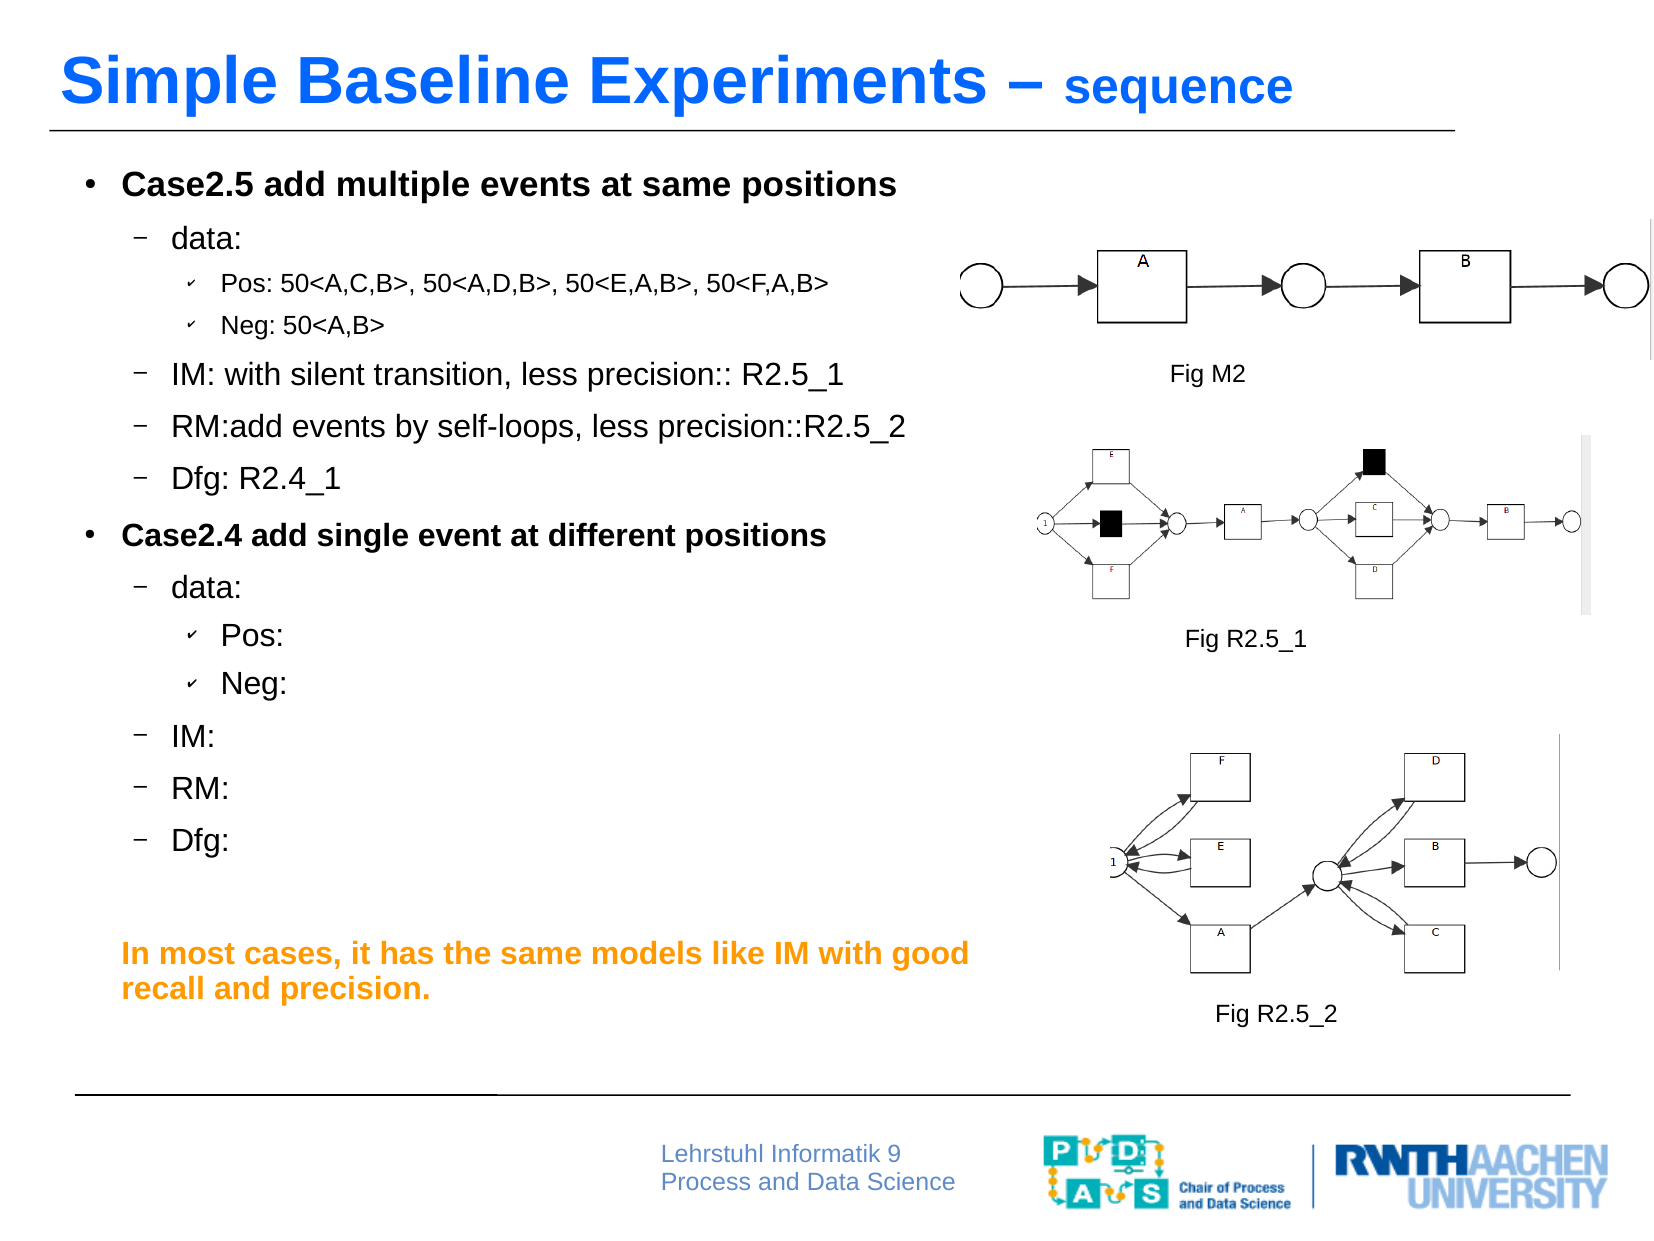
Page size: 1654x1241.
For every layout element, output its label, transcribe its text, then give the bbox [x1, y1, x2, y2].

title Simple Baseline Experiments – sequence [60, 30, 1549, 131]
picture [1110, 734, 1560, 976]
list Case2.5 add multiple events at same positions data: Pos: 50<A,C,B>, 50<A,D,B>, 50<E,A,B>, 50<F,A,B> Neg: 50<A,B> IM: with silent transition, less precision:: R2.5_1 RM:add events by self-loops, less precision::R2.5_2 Dfg: R2.4_1 Case2.4 add single event at different positions data: Pos: Neg: IM: RM: Dfg: In most cases, it has the same models like IM with good recall and precision. [71, 165, 1021, 1021]
picture [1037, 435, 1591, 616]
picture [960, 219, 1654, 361]
picture [1005, 1090, 1647, 1241]
text_box Fig M2 [1155, 350, 1380, 405]
text_box Fig R2.5_2 [1200, 989, 1426, 1045]
text_box Fig R2.5_1 [1170, 614, 1395, 670]
